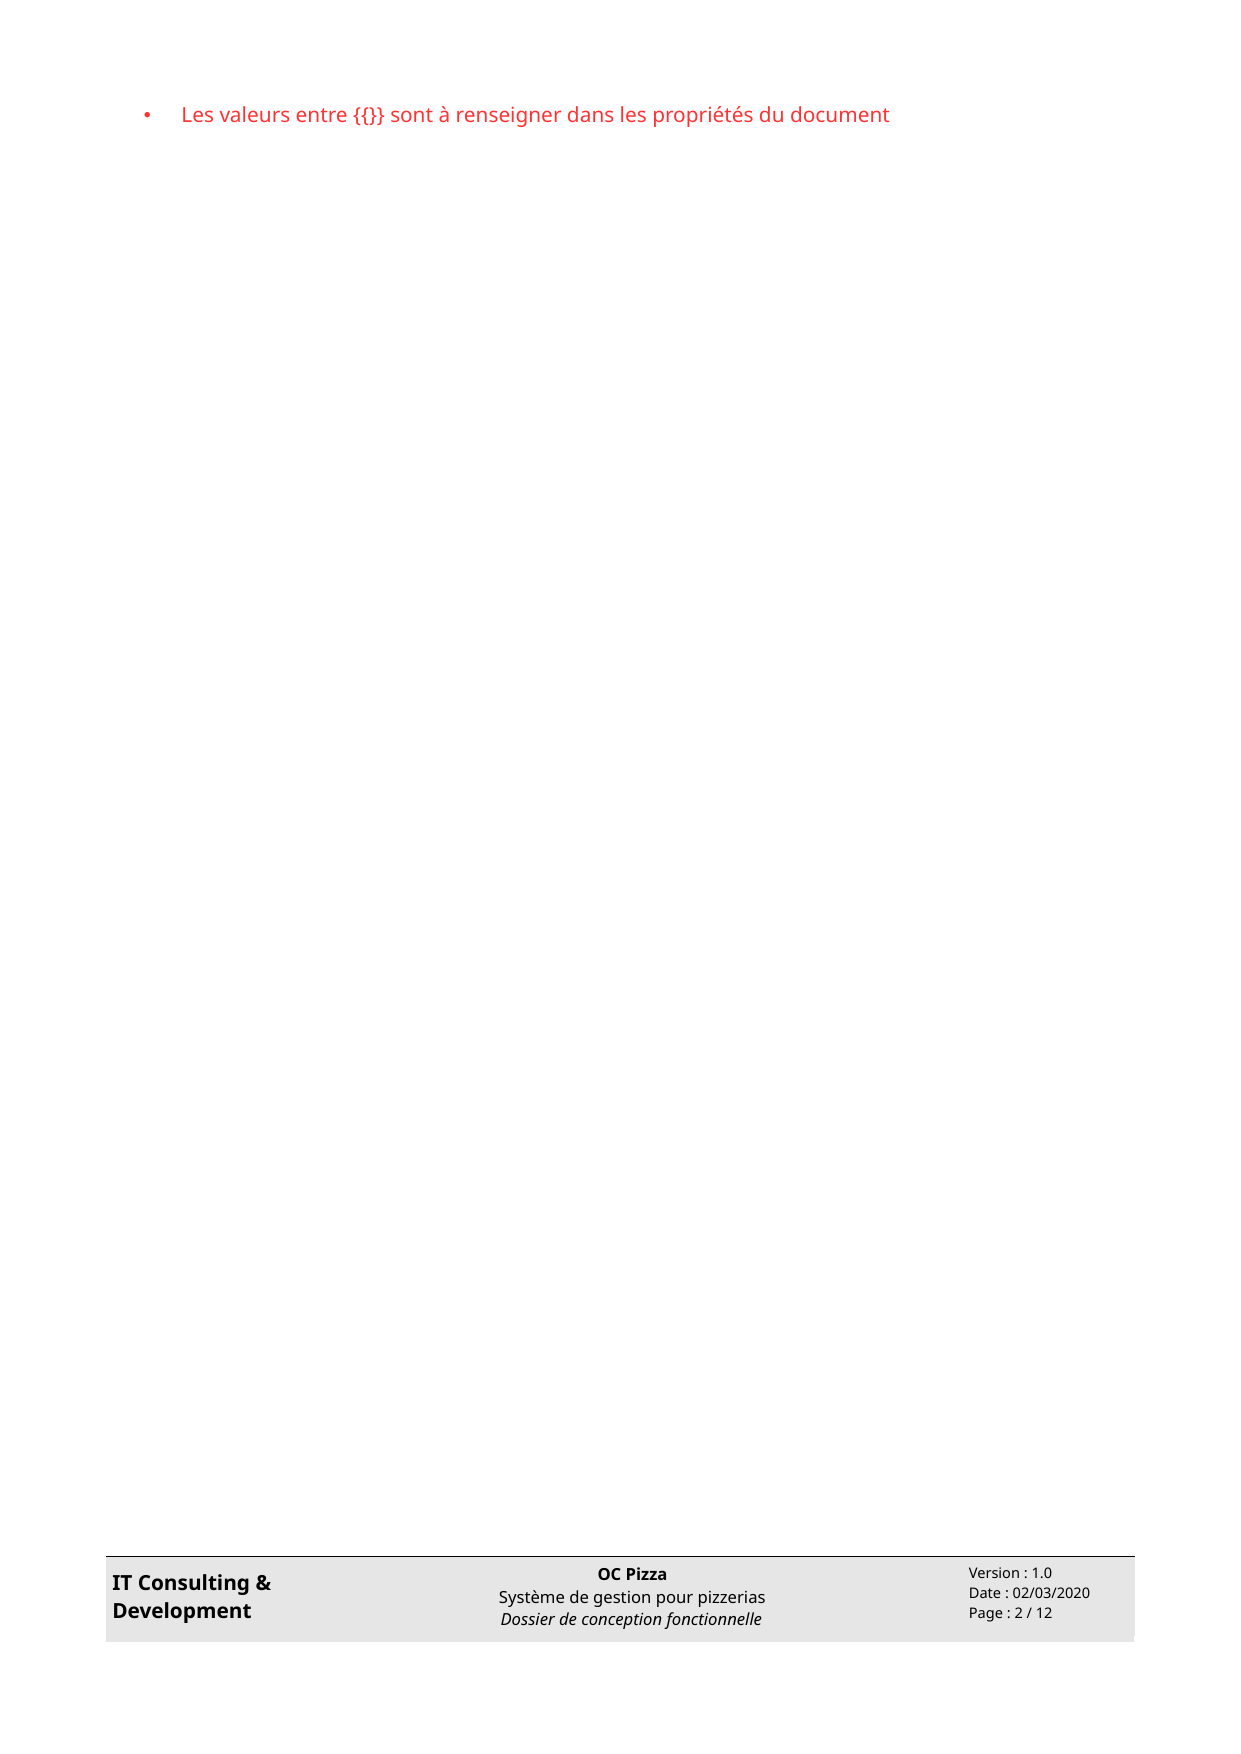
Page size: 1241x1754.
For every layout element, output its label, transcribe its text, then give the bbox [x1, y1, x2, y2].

list Les valeurs entre {{}} sont à renseigner dans les propriétés du document [144, 100, 1134, 129]
